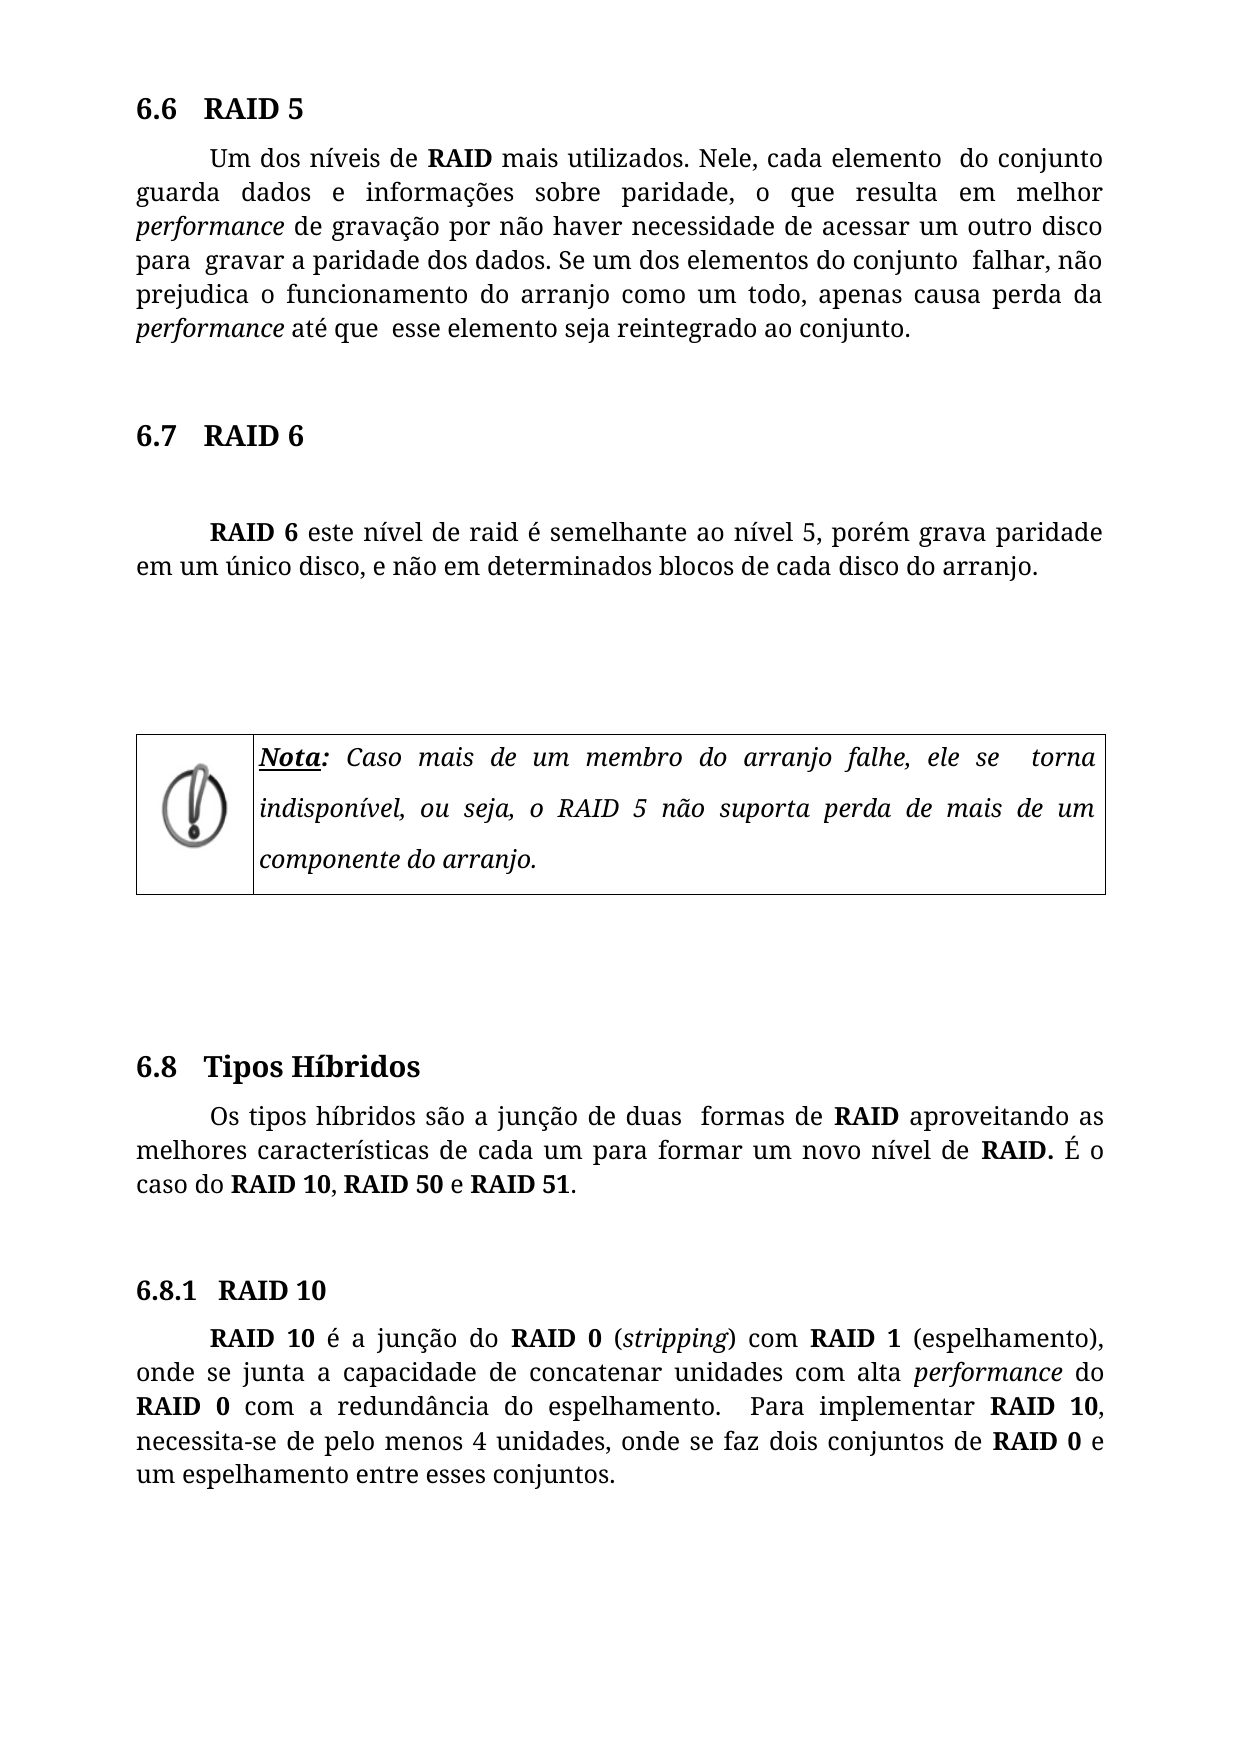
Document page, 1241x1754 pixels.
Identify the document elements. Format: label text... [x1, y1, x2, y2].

text Os tipos híbridos são a junção de duas formas de RAID aproveitando as melhores características de cada um para formar um novo nível de RAID. É o caso do RAID 10, RAID 50 e RAID 51. [136, 1098, 1104, 1200]
text RAID 6 este nível de raid é semelhante ao nível 5, porém grava paridade em um único disco, e não em determinados blocos de cada disco do arranjo. [136, 514, 1104, 582]
subtitle RAID 6 [136, 416, 1104, 455]
subtitle RAID 5 [136, 89, 1104, 128]
text Um dos níveis de RAID mais utilizados. Nele, cada elemento do conjunto guarda dados e informações sobre paridade, o que resulta em melhor performance de gravação por não haver necessidade de acessar um outro disco para gravar a paridade dos dados. Se um dos elementos do conjunto falhar, não prejudica o funcionamento do arranjo como um todo, apenas causa perda da performance até que esse elemento seja reintegrado ao conjunto. [136, 141, 1104, 345]
table_header [137, 735, 253, 894]
table_header Nota: Caso mais de um membro do arranjo falhe, ele se torna indisponível, ou seja, o RAID 5 não suporta perda de mais de um componente do arranjo. [254, 735, 1105, 894]
subtitle Tipos Híbridos [136, 1046, 1104, 1086]
text RAID 10 é a junção do RAID 0 (stripping) com RAID 1 (espelhamento), onde se junta a capacidade de concatenar unidades com alta performance do RAID 0 com a redundância do espelhamento. Para implementar RAID 10, necessita-se de pelo menos 4 unidades, onde se faz dois conjuntos de RAID 0 e um espelhamento entre esses conjuntos. [136, 1321, 1104, 1491]
subtitle RAID 10 [136, 1272, 1104, 1308]
